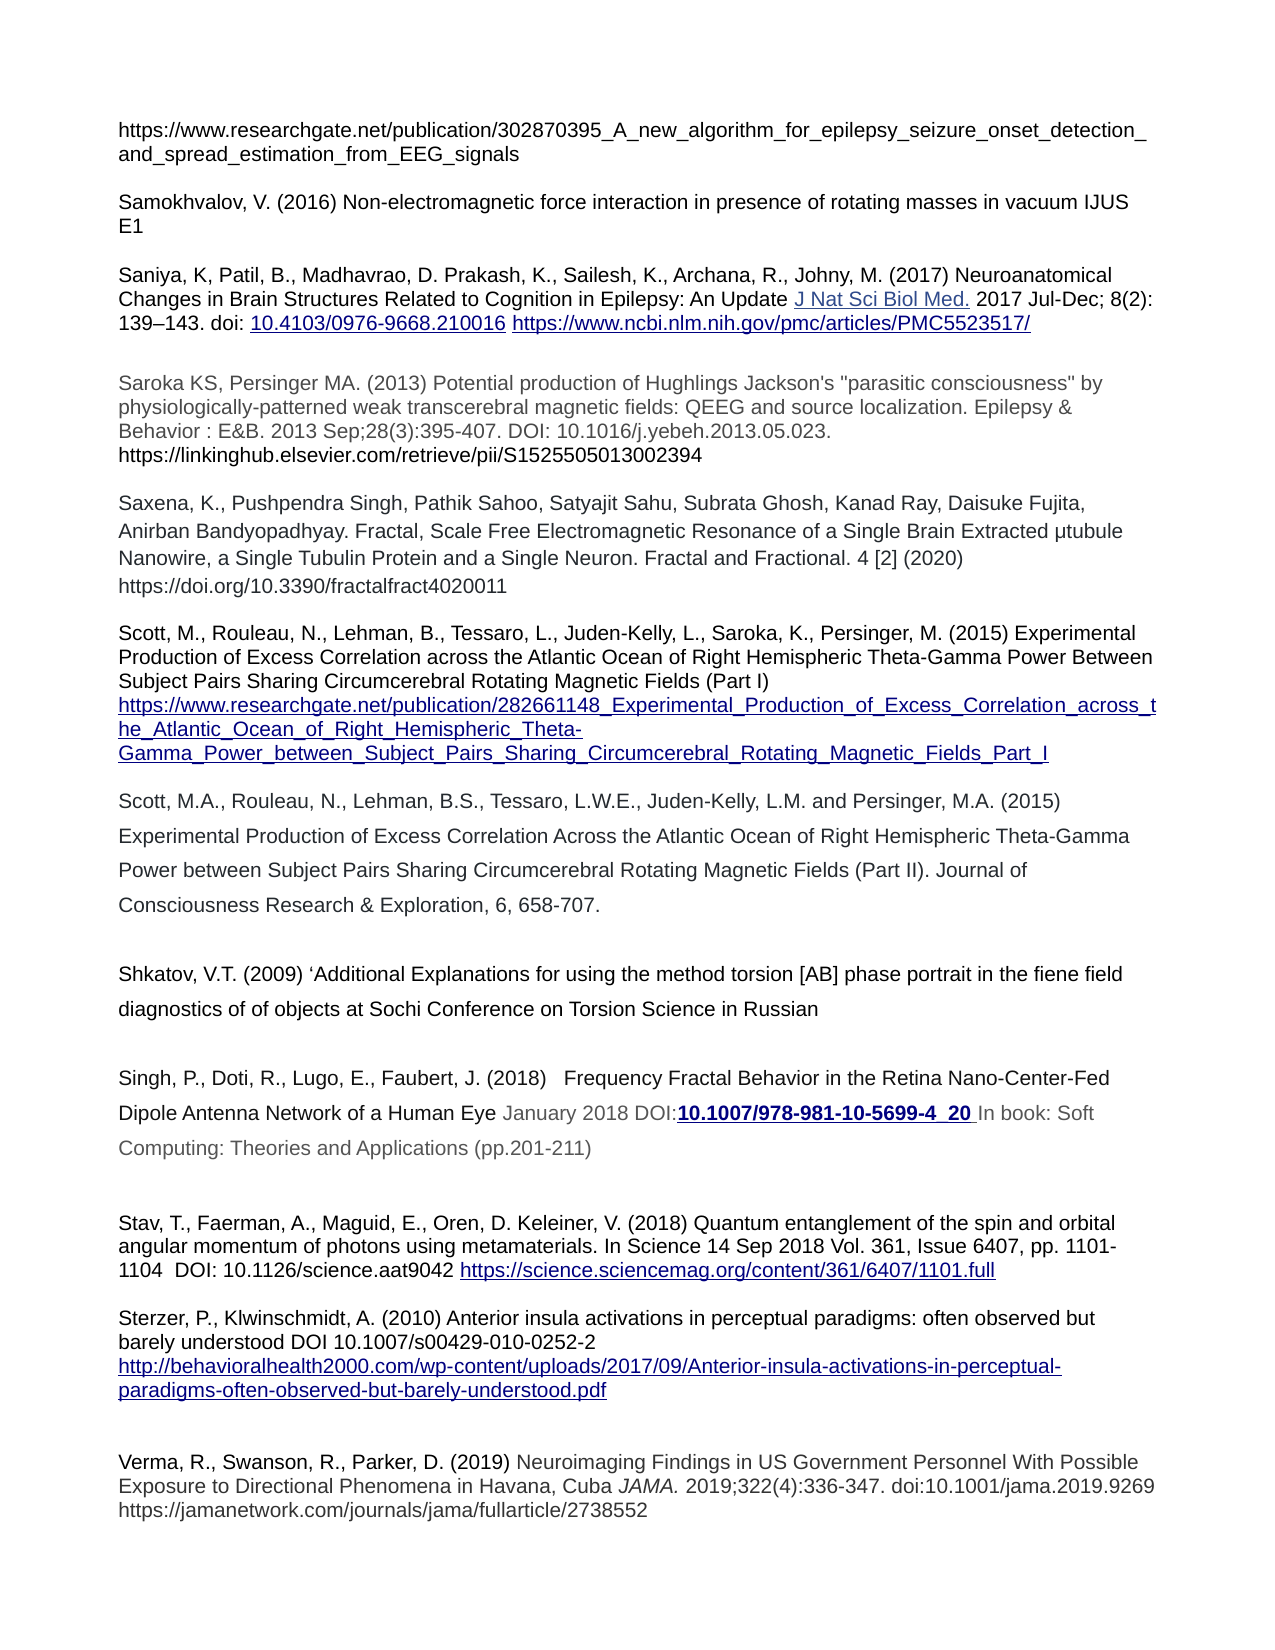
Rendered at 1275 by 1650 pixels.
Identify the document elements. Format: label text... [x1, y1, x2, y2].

text Stav, T., Faerman, A., Maguid, E., Oren, D. Keleiner, V. (2018) Quantum entanglement of the spin and orbital angular momentum of photons using metamaterials. In Science 14 Sep 2018 Vol. 361, Issue 6407, pp. 1101-1104 DOI: 10.1126/science.aat9042 https://science.sciencemag.org/content/361/6407/1101.full [118, 1210, 1157, 1282]
text Scott, M.A., Rouleau, N., Lehman, B.S., Tessaro, L.W.E., Juden-Kelly, L.M. and Persinger, M.A. (2015) Experimental Production of Excess Correlation Across the Atlantic Ocean of Right Hemispheric Theta-Gamma Power between Subject Pairs Sharing Circumcerebral Rotating Magnetic Fields (Part II). Journal of Consciousness Research & Exploration, 6, 658-707. [118, 789, 1157, 917]
text Shkatov, V.T. (2009) ‘Additional Explanations for using the method torsion [AB] phase portrait in the fiene field diagnostics of of objects at Sochi Conference on Torsion Science in Russian [118, 962, 1157, 1021]
text Samokhvalov, V. (2016) Non-electromagnetic force interaction in presence of rotating masses in vacuum IJUS E1 [118, 190, 1157, 238]
text Scott, M., Rouleau, N., Lehman, B., Tessaro, L., Juden-Kelly, L., Saroka, K., Persinger, M. (2015) Experimental Production of Excess Correlation across the Atlantic Ocean of Right Hemispheric Theta-Gamma Power Between Subject Pairs Sharing Circumcerebral Rotating Magnetic Fields (Part I) https://www.researchgate.net/publication/282661148_Experimental_Production_of_Excess_Correlation_across_the_Atlantic_Ocean_of_Right_Hemispheric_Theta-Gamma_Power_between_Subject_Pairs_Sharing_Circumcerebral_Rotating_Magnetic_Fields_Part_I [118, 621, 1157, 765]
text Saxena, K., Pushpendra Singh, Pathik Sahoo, Satyajit Sahu, Subrata Ghosh, Kanad Ray, Daisuke Fujita, Anirban Bandyopadhyay. Fractal, Scale Free Electromagnetic Resonance of a Single Brain Extracted μtubule Nanowire, a Single Tubulin Protein and a Single Neuron. Fractal and Fractional. 4 [2] (2020) https://doi.org/10.3390/fractalfract4020011 [118, 491, 1157, 597]
subtitle Saniya, K, Patil, B., Madhavrao, D. Prakash, K., Sailesh, K., Archana, R., Johny, M. (2017) Neuroanatomical Changes in Brain Structures Related to Cognition in Epilepsy: An Update J Nat Sci Biol Med. 2017 Jul-Dec; 8(2): 139–143. doi: 10.4103/0976-9668.210016 https://www.ncbi.nlm.nih.gov/pmc/articles/PMC5523517/ [118, 263, 1157, 335]
text https://www.researchgate.net/publication/302870395_A_new_algorithm_for_epilepsy_seizure_onset_detection_and_spread_estimation_from_EEG_signals [118, 118, 1157, 166]
text Sterzer, P., Klwinschmidt, A. (2010) Anterior insula activations in perceptual paradigms: often observed but barely understood DOI 10.1007/s00429-010-0252-2 http://behavioralhealth2000.com/wp-content/uploads/2017/09/Anterior-insula-activations-in-perceptual-paradigms-often-observed-but-barely-understood.pdf [118, 1306, 1157, 1402]
text Saroka KS, Persinger MA. (2013) Potential production of Hughlings Jackson's "parasitic consciousness" by physiologically-patterned weak transcerebral magnetic fields: QEEG and source localization. Epilepsy & Behavior : E&B. 2013 Sep;28(3):395-407. DOI: 10.1016/j.yebeh.2013.05.023. https://linkinghub.elsevier.com/retrieve/pii/S1525505013002394 [118, 371, 1157, 467]
subtitle Singh, P., Doti, R., Lugo, E., Faubert, J. (2018) Frequency Fractal Behavior in the Retina Nano-Center-Fed Dipole Antenna Network of a Human Eye January 2018 DOI:10.1007/978-981-10-5699-4_20 In book: Soft Computing: Theories and Applications (pp.201-211) [118, 1066, 1157, 1159]
text Verma, R., Swanson, R., Parker, D. (2019) Neuroimaging Findings in US Government Personnel With Possible Exposure to Directional Phenomena in Havana, Cuba JAMA. 2019;322(4):336-347. doi:10.1001/jama.2019.9269 https://jamanetwork.com/journals/jama/fullarticle/2738552 [118, 1450, 1157, 1522]
